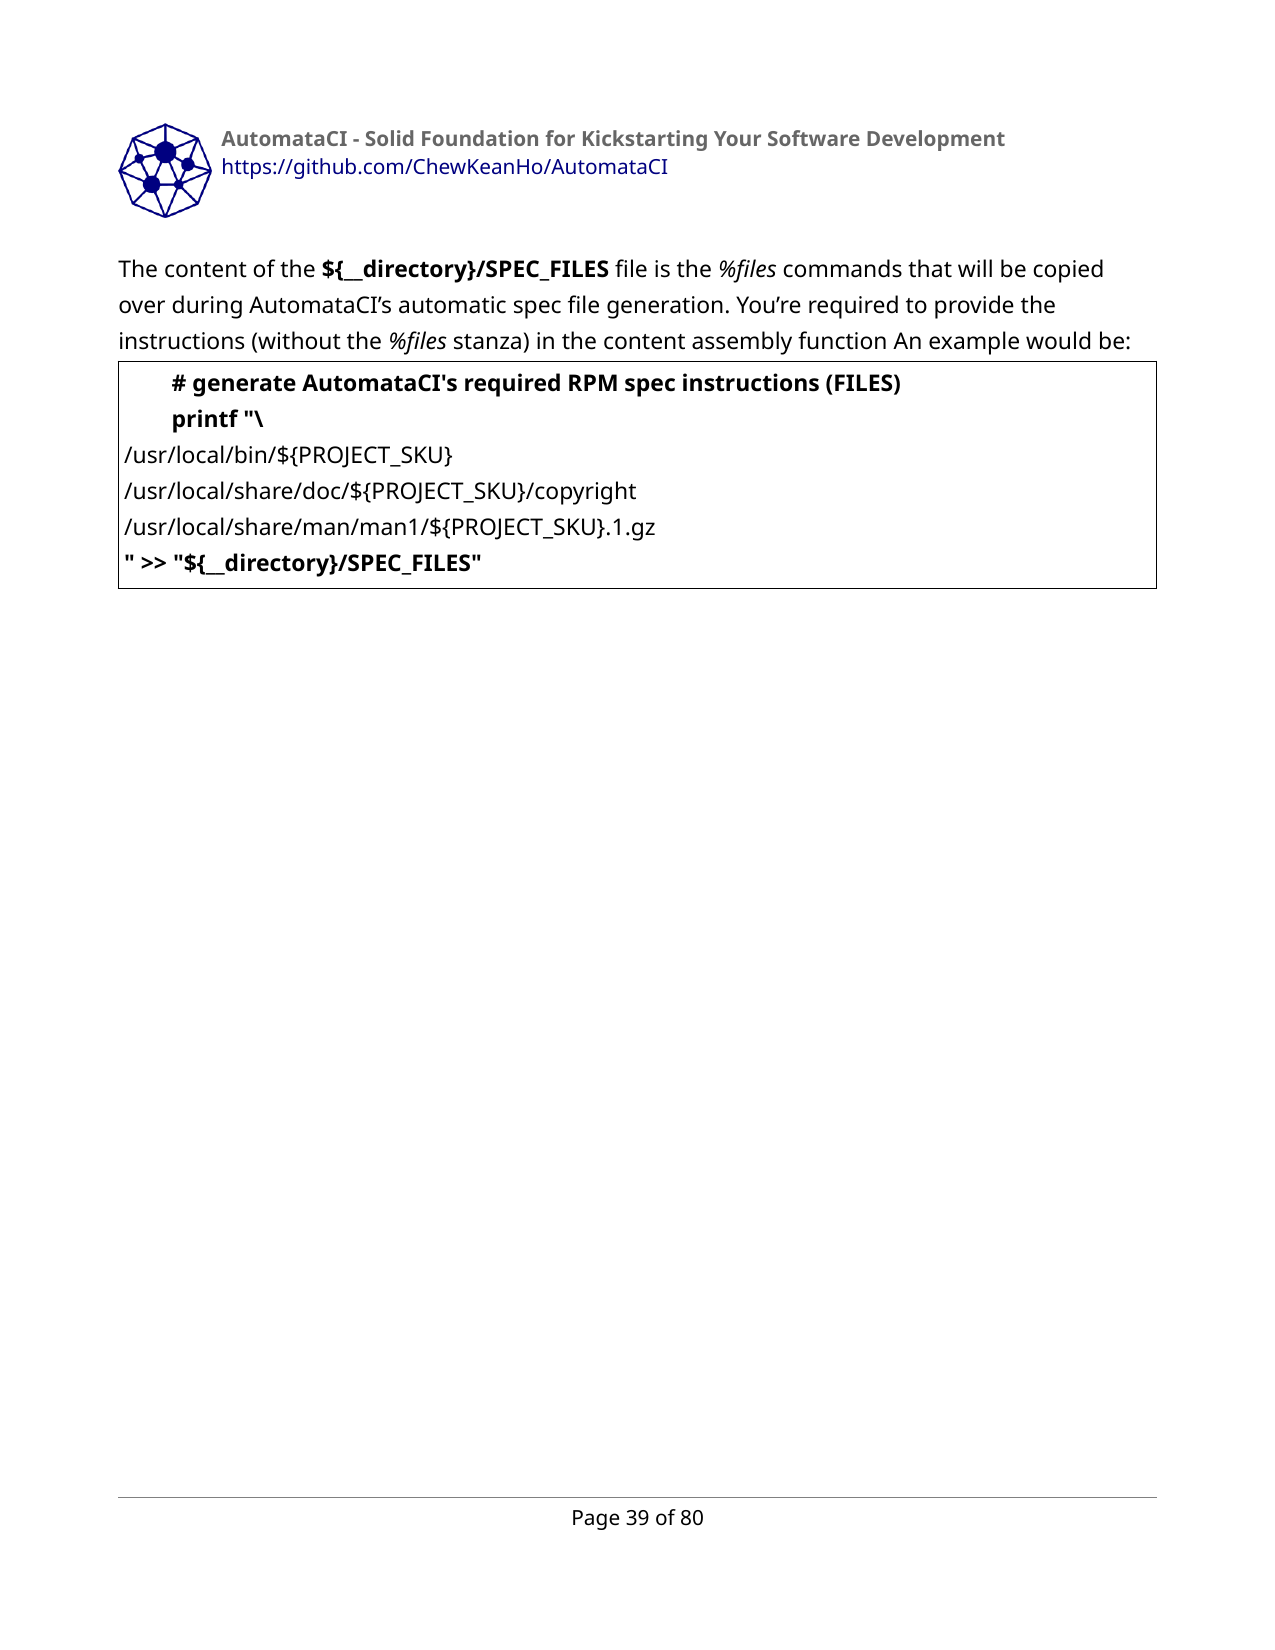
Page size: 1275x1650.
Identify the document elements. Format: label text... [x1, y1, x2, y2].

table_header # generate AutomataCI's required RPM spec instructions (FILES) printf "\ /usr/local/bin/${PROJECT_SKU} /usr/local/share/doc/${PROJECT_SKU}/copyright /usr/local/share/man/man1/${PROJECT_SKU}.1.gz " >> "${__directory}/SPEC_FILES" [119, 362, 1156, 588]
text The content of the ${__directory}/SPEC_FILES file is the %files commands that will be copied over during AutomataCI’s automatic spec file generation. You’re required to provide the instructions (without the %files stanza) in the content assembly function An example would be: [118, 253, 1157, 356]
picture [118, 123, 212, 218]
